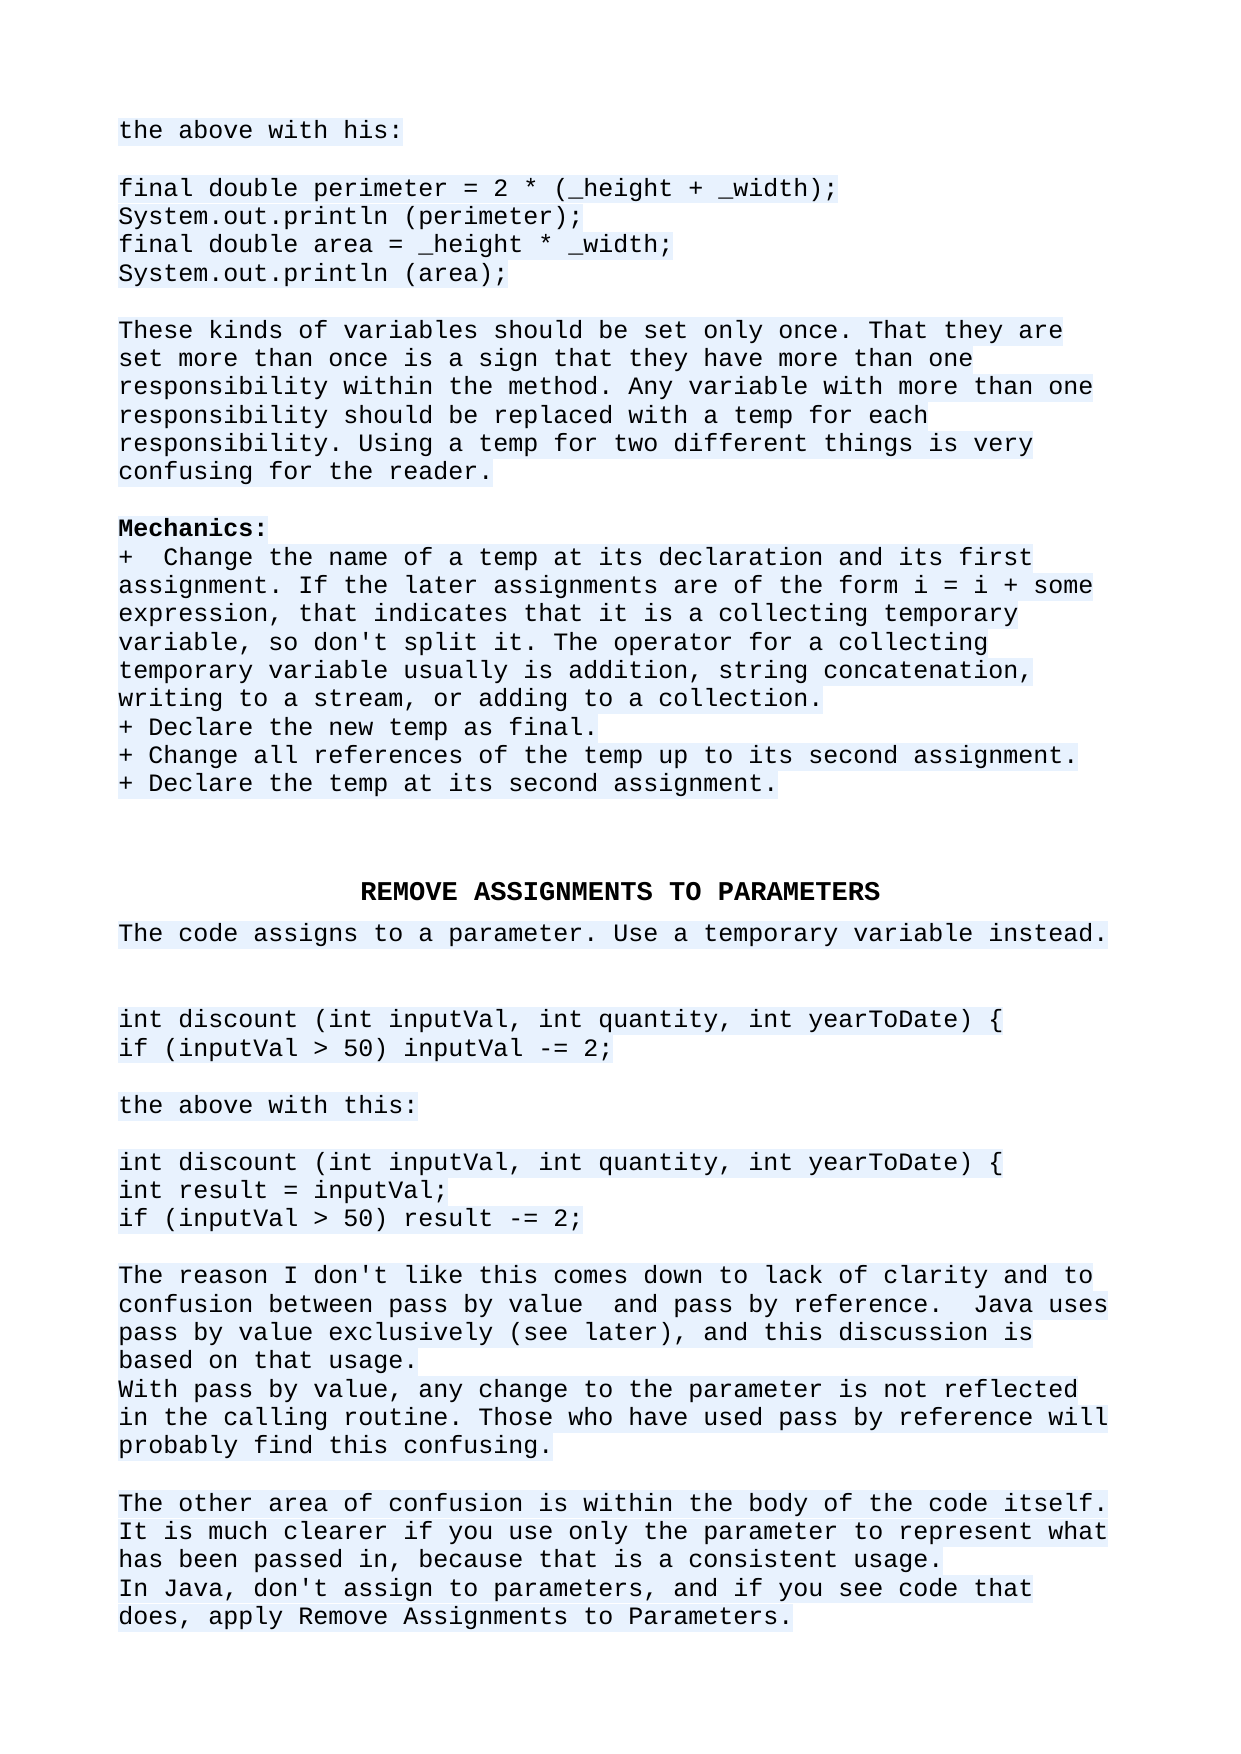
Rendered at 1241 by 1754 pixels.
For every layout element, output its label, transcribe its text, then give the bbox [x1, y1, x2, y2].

text The other area of confusion is within the body of the code itself. It is much clearer if you use only the parameter to represent what has been passed in, because that is a consistent usage. [118, 1490, 1122, 1575]
text int discount (int inputVal, int quantity, int yearToDate) { [118, 1007, 1122, 1035]
text + Declare the new temp as final. [118, 714, 1122, 743]
subtitle REMOVE ASSIGNMENTS TO PARAMETERS [118, 878, 1122, 908]
text System.out.println (area); [118, 260, 1122, 288]
text + Change all references of the temp up to its second assignment. [118, 743, 1122, 771]
text if (inputVal > 50) inputVal -= 2; [118, 1035, 1122, 1063]
text if (inputVal > 50) result -= 2; [118, 1206, 1122, 1234]
text + Change the name of a temp at its declaration and its first assignment. If the later assignments are of the form i = i + some expression, that indicates that it is a collecting temporary variable, so don't split it. The operator for a collecting temporary variable usually is addition, string concatenation, writing to a stream, or adding to a collection. [118, 544, 1122, 714]
text the above with his: [118, 118, 1122, 146]
text With pass by value, any change to the parameter is not reflected in the calling routine. Those who have used pass by reference will probably find this confusing. [118, 1376, 1122, 1461]
text Mechanics: [118, 516, 1122, 544]
text final double area = _height * _width; [118, 232, 1122, 260]
text int result = inputVal; [118, 1178, 1122, 1206]
text final double perimeter = 2 * (_height + _width); [118, 175, 1122, 203]
text + Declare the temp at its second assignment. [118, 771, 1122, 799]
text System.out.println (perimeter); [118, 203, 1122, 232]
text The reason I don't like this comes down to lack of clarity and to confusion between pass by value and pass by reference. Java uses pass by value exclusively (see later), and this discussion is based on that usage. [118, 1263, 1122, 1376]
text The code assigns to a parameter. Use a temporary variable instead. [118, 921, 1122, 949]
text In Java, don't assign to parameters, and if you see code that does, apply Remove Assignments to Parameters. [118, 1575, 1122, 1632]
text the above with this: [118, 1092, 1122, 1121]
text These kinds of variables should be set only once. That they are set more than once is a sign that they have more than one responsibility within the method. Any variable with more than one responsibility should be replaced with a temp for each responsibility. Using a temp for two different things is very confusing for the reader. [118, 317, 1122, 487]
text int discount (int inputVal, int quantity, int yearToDate) { [118, 1149, 1122, 1178]
